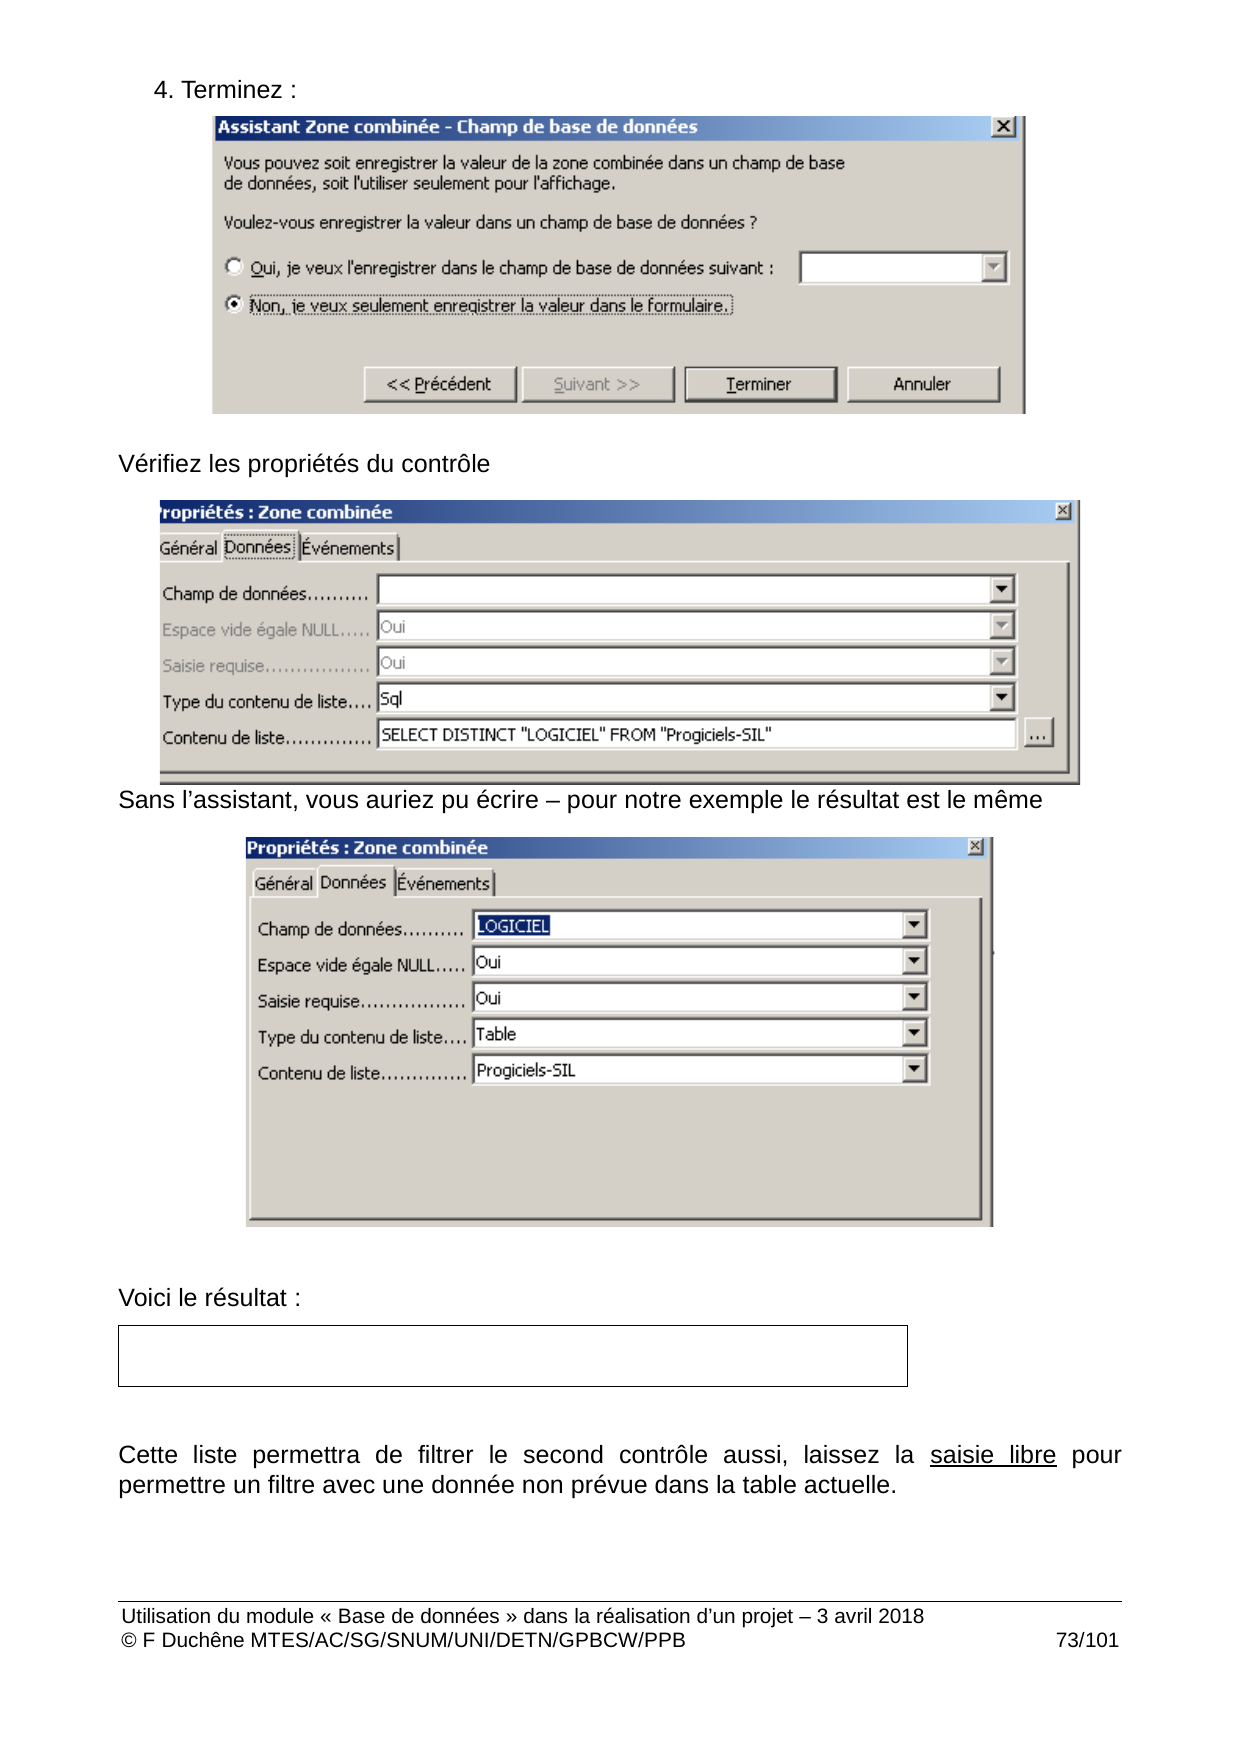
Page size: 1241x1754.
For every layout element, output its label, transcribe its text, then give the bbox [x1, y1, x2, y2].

picture [159, 500, 1081, 785]
text Sans l’assistant, vous auriez pu écrire – pour notre exemple le résultat est le même [118, 785, 1122, 813]
picture [211, 116, 1029, 414]
picture [245, 837, 995, 1227]
text Voici le résultat : [118, 1283, 1122, 1312]
text Vérifiez les propriétés du contrôle [118, 449, 1122, 478]
text Cette liste permettra de filtrer le second contrôle aussi, laissez la saisie libre pour permettre un filtre avec une donnée non prévue dans la table actuelle. [118, 1440, 1122, 1498]
text 4. Terminez : [153, 75, 1122, 104]
